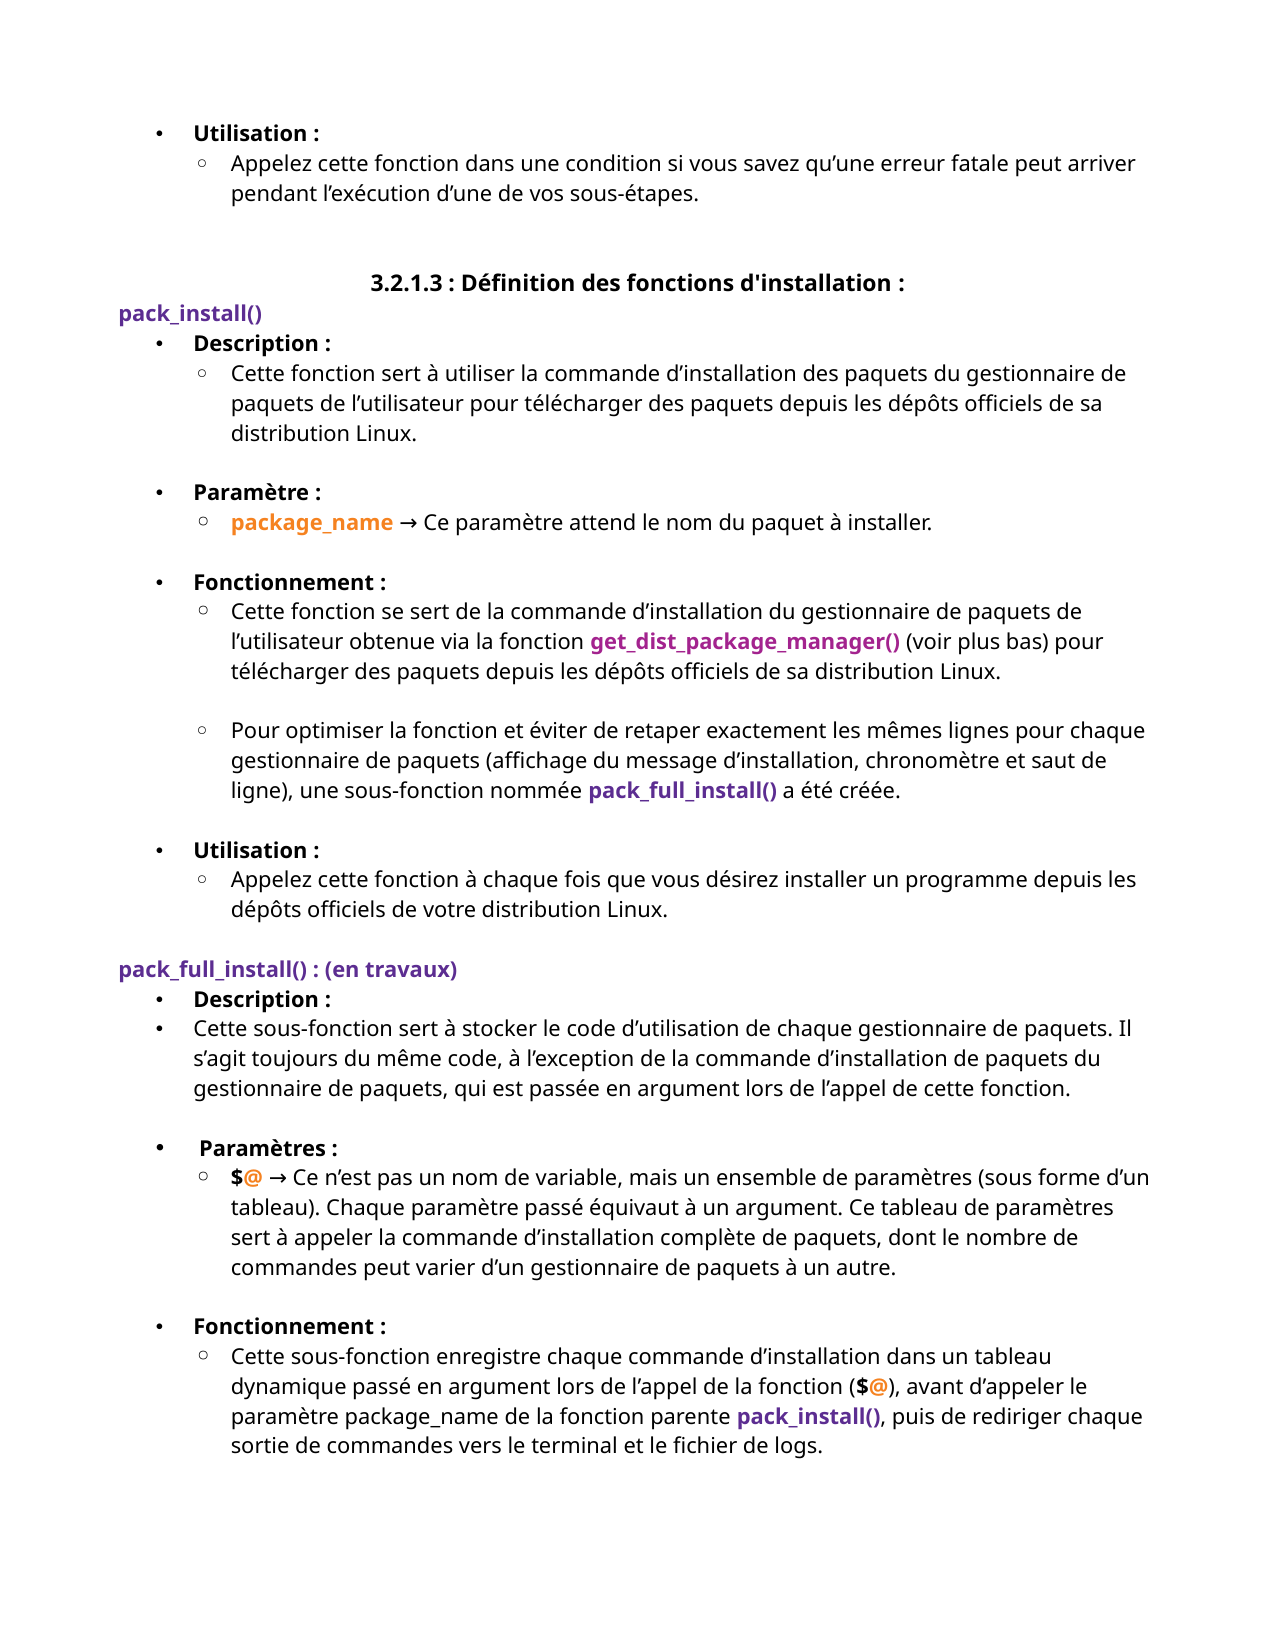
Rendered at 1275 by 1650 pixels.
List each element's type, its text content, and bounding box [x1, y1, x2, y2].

list Appelez cette fonction dans une condition si vous savez qu’une erreur fatale peut arriver pendant l’exécution d’une de vos sous-étapes. [193, 148, 1157, 207]
list package_name → Ce paramètre attend le nom du paquet à installer. [193, 507, 1157, 537]
list Cette sous-fonction sert à stocker le code d’utilisation de chaque gestionnaire de paquets. Il s’agit toujours du même code, à l’exception de la commande d’installation de paquets du gestionnaire de paquets, qui est passée en argument lors de l’appel de cette fonction. [156, 1013, 1157, 1103]
list Utilisation : [156, 834, 1157, 864]
list Cette fonction se sert de la commande d’installation du gestionnaire de paquets de l’utilisateur obtenue via la fonction get_dist_package_manager() (voir plus bas) pour télécharger des paquets depuis les dépôts officiels de sa distribution Linux. [193, 596, 1157, 686]
list Description : [156, 328, 1157, 358]
list Cette sous-fonction enregistre chaque commande d’installation dans un tableau dynamique passé en argument lors de l’appel de la fonction ($@), avant d’appeler le paramètre package_name de la fonction parente pack_install(), puis de rediriger chaque sortie de commandes vers le terminal et le fichier de logs. [193, 1341, 1157, 1460]
list $@ → Ce n’est pas un nom de variable, mais un ensemble de paramètres (sous forme d’un tableau). Chaque paramètre passé équivaut à un argument. Ce tableau de paramètres sert à appeler la commande d’installation complète de paquets, dont le nombre de commandes peut varier d’un gestionnaire de paquets à un autre. [193, 1162, 1157, 1281]
list Pour optimiser la fonction et éviter de retaper exactement les mêmes lignes pour chaque gestionnaire de paquets (affichage du message d’installation, chronomètre et saut de ligne), une sous-fonction nommée pack_full_install() a été créée. [193, 715, 1157, 805]
list Fonctionnement : [156, 1311, 1157, 1341]
list Appelez cette fonction à chaque fois que vous désirez installer un programme depuis les dépôts officiels de votre distribution Linux. [193, 864, 1157, 924]
list Description : [156, 983, 1157, 1013]
list Paramètre : [156, 477, 1157, 507]
list Fonctionnement : [156, 566, 1157, 596]
list Utilisation : [156, 118, 1157, 148]
list Paramètres : [156, 1132, 1157, 1162]
list Cette fonction sert à utiliser la commande d’installation des paquets du gestionnaire de paquets de l’utilisateur pour télécharger des paquets depuis les dépôts officiels de sa distribution Linux. [193, 358, 1157, 447]
text pack_install() [118, 298, 1157, 328]
text pack_full_install() : (en travaux) [118, 954, 1157, 983]
text 3.2.1.3 : Définition des fonctions d'installation : [118, 267, 1157, 298]
